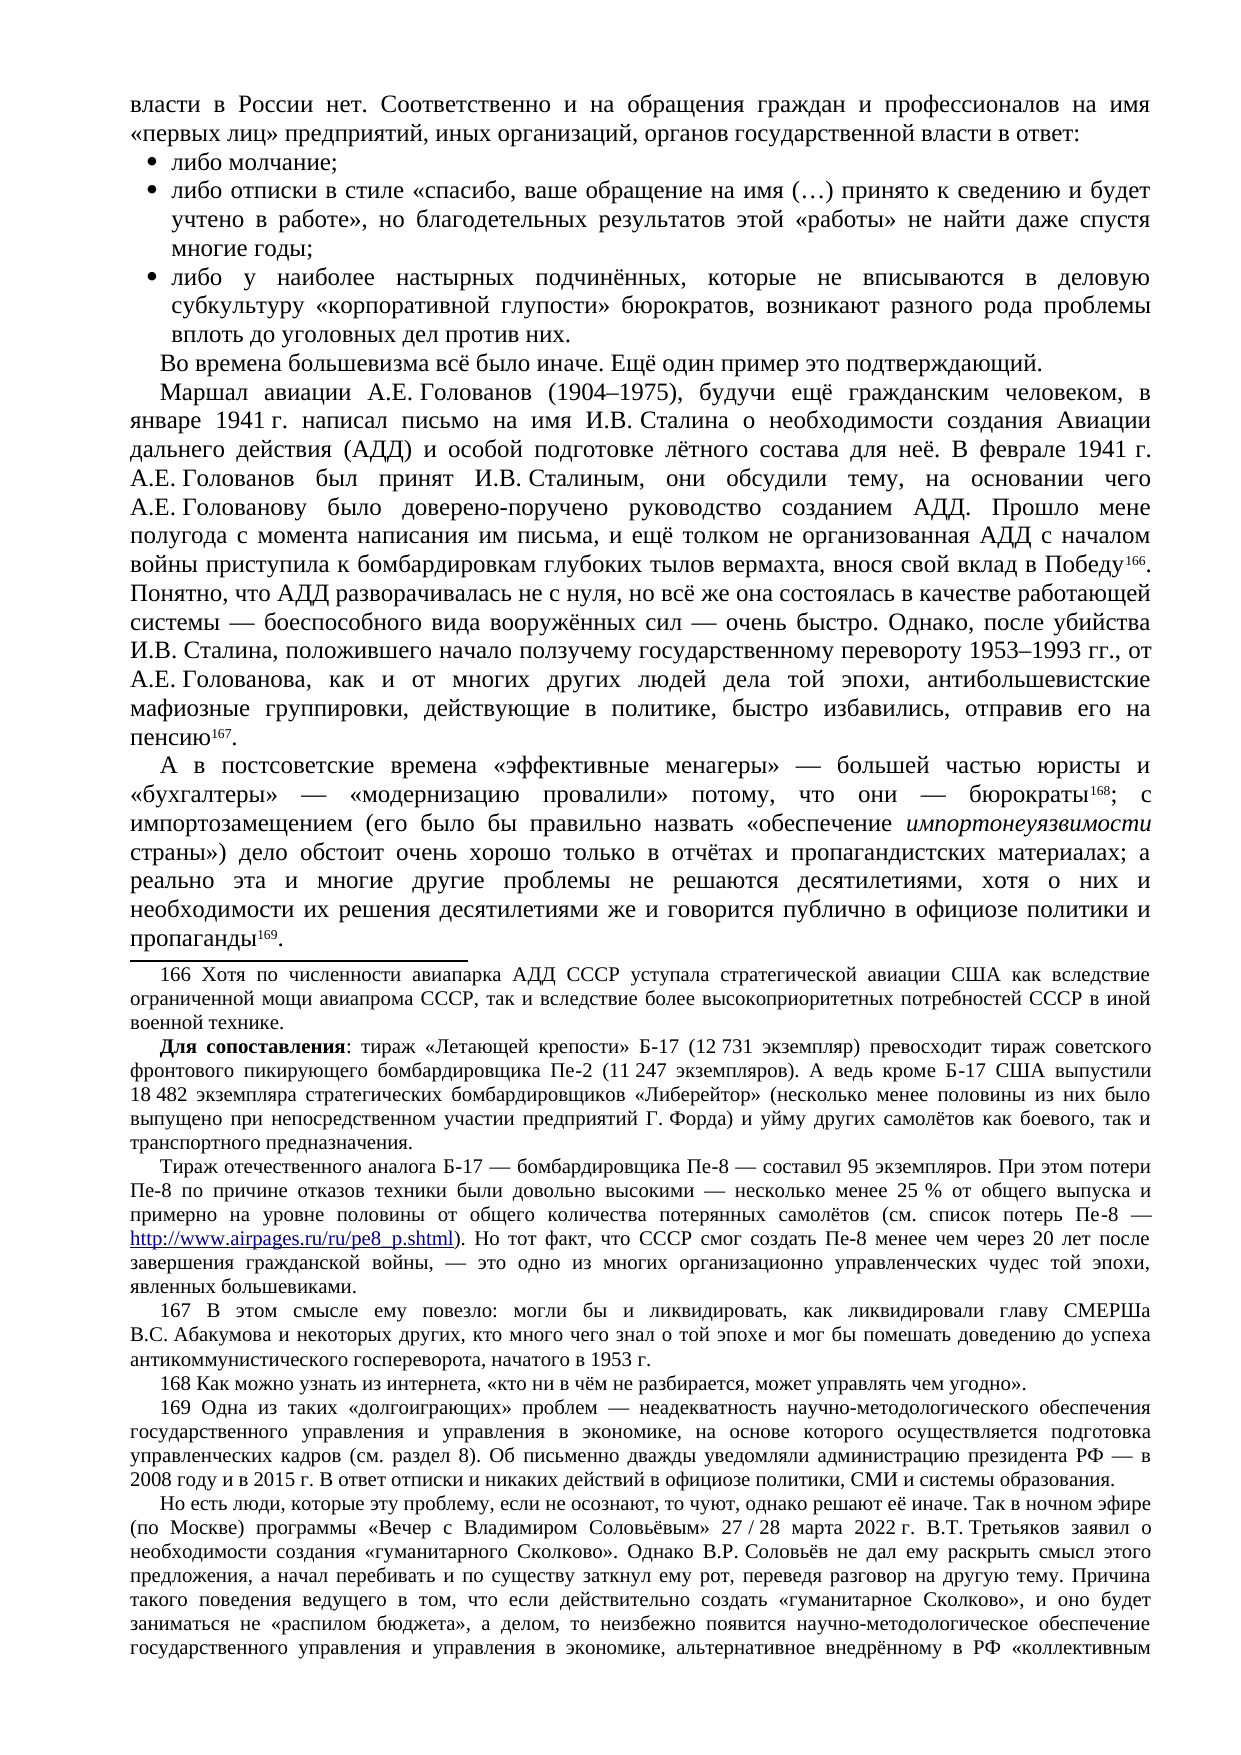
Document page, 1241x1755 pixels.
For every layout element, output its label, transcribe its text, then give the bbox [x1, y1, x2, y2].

text Во времена большевизма всё было иначе. Ещё один пример это подтверждающий. [130, 348, 1152, 377]
list либо у наиболее настырных подчинённых, которые не вписываются в деловую субкультуру «корпоративной глупости» бюрократов, возникают разного рода проблемы вплоть до уголовных дел против них. [148, 262, 1152, 348]
text Для сопоставления: тираж «Летающей крепости» Б‑17 (12 731 экземпляр) превосходит тираж советского фронтового пикирующего бомбардировщика Пе‑2 (11 247 экземпляров). А ведь кроме Б‑17 США выпустили 18 482 экземпляра стратегических бомбардировщиков «Либерейтор» (несколько менее половины из них было выпущено при непосредственном участии предприятий Г. Форда) и уйму других самолётов как боевого, так и транспортного предназначения. [130, 1034, 1152, 1154]
text Хотя по численности авиапарка АДД СССР уступала стратегической авиации США как вследствие ограниченной мощи авиапрома СССР, так и вследствие более высокоприоритетных потребностей СССР в иной военной технике. [130, 961, 1152, 1034]
text Одна из таких «долгоиграющих» проблем — неадекватность научно-методологического обеспечения государственного управления и управления в экономике, на основе которого осуществляется подготовка управленческих кадров (см. раздел 8). Об письменно дважды уведомляли администрацию президента РФ — в 2008 году и в 2015 г. В ответ отписки и никаких действий в официозе политики, СМИ и системы образования. [130, 1394, 1152, 1491]
text Как можно узнать из интернета, «кто ни в чём не разбирается, может управлять чем угодно». [130, 1371, 1152, 1394]
text власти в России нет. Соответственно и на обращения граждан и профессионалов на имя «первых лиц» предприятий, иных организаций, органов государственной власти в ответ: [130, 89, 1152, 147]
list либо отписки в стиле «спасибо, ваше обращение на имя (…) принято к сведению и будет учтено в работе», но благодетельных результатов этой «работы» не найти даже спустя многие годы; [148, 175, 1152, 262]
text Тираж отечественного аналога Б‑17 — бомбардировщика Пе‑8 — составил 95 экземпляров. При этом потери Пе-8 по причине отказов техники были довольно высокими — несколько менее 25 % от общего выпуска и примерно на уровне половины от общего количества потерянных самолётов (см. список потерь Пе‑8 — http://www.airpages.ru/ru/pe8_p.shtml). Но тот факт, что СССР смог создать Пе-8 менее чем через 20 лет после завершения гражданской войны, — это одно из многих организационно управленческих чудес той эпохи, явленных большевиками. [130, 1154, 1152, 1298]
text В этом смысле ему повезло: могли бы и ликвидировать, как ликвидировали главу СМЕРШа В.С. Абакумова и некоторых других, кто много чего знал о той эпохе и мог бы помешать доведению до успеха антикоммунистического госпереворота, начатого в 1953 г. [130, 1298, 1152, 1371]
text Маршал авиации А.Е. Голованов (1904–1975), будучи ещё гражданским человеком, в январе 1941 г. написал письмо на имя И.В. Сталина о необходимости создания Авиации дальнего действия (АДД) и особой подготовке лётного состава для неё. В феврале 1941 г. А.Е. Голованов был принят И.В. Сталиным, они обсудили тему, на основании чего А.Е. Голованову было доверено-поручено руководство созданием АДД. Прошло мене полугода с момента написания им письма, и ещё толком не организованная АДД с началом войны приступила к бомбардировкам глубоких тылов вермахта, внося свой вклад в Победу. Понятно, что АДД разворачивалась не с нуля, но всё же она состоялась в качестве работающей системы — боеспособного вида вооружённых сил — очень быстро. Однако, после убийства И.В. Сталина, положившего начало ползучему государственному перевороту 1953–1993 гг., от А.Е. Голованова, как и от многих других людей дела той эпохи, антибольшевистские мафиозные группировки, действующие в политике, быстро избавились, отправив его на пенсию. [130, 377, 1152, 750]
text А в постсоветские времена «эффективные менагеры» — большей частью юристы и «бухгалтеры» — «модернизацию провалили» потому, что они — бюрократы; с импортозамещением (его было бы правильно назвать «обеспечение импортонеуязвимости страны») дело обстоит очень хорошо только в отчётах и пропагандистских материалах; а реально эта и многие другие проблемы не решаются десятилетиями, хотя о них и необходимости их решения десятилетиями же и говорится публично в официозе политики и пропаганды. [130, 750, 1152, 952]
text Но есть люди, которые эту проблему, если не осознают, то чуют, однако решают её иначе. Так в ночном эфире (по Москве) программы «Вечер с Владимиром Соловьёвым» 27 / 28 марта 2022 г. В.Т. Третьяков заявил о необходимости создания «гуманитарного Сколково». Однако В.Р. Соловьёв не дал ему раскрыть смысл этого предложения, а начал перебивать и по существу заткнул ему рот, переведя разговор на другую тему. Причина такого поведения ведущего в том, что если действительно создать «гуманитарное Сколково», и оно будет заниматься не «распилом бюджета», а делом, то неизбежно появится научно-методологическое обеспечение государственного управления и управления в экономике, альтернативное внедрённому в РФ «коллективным [130, 1491, 1152, 1659]
list либо молчание; [148, 147, 1152, 175]
